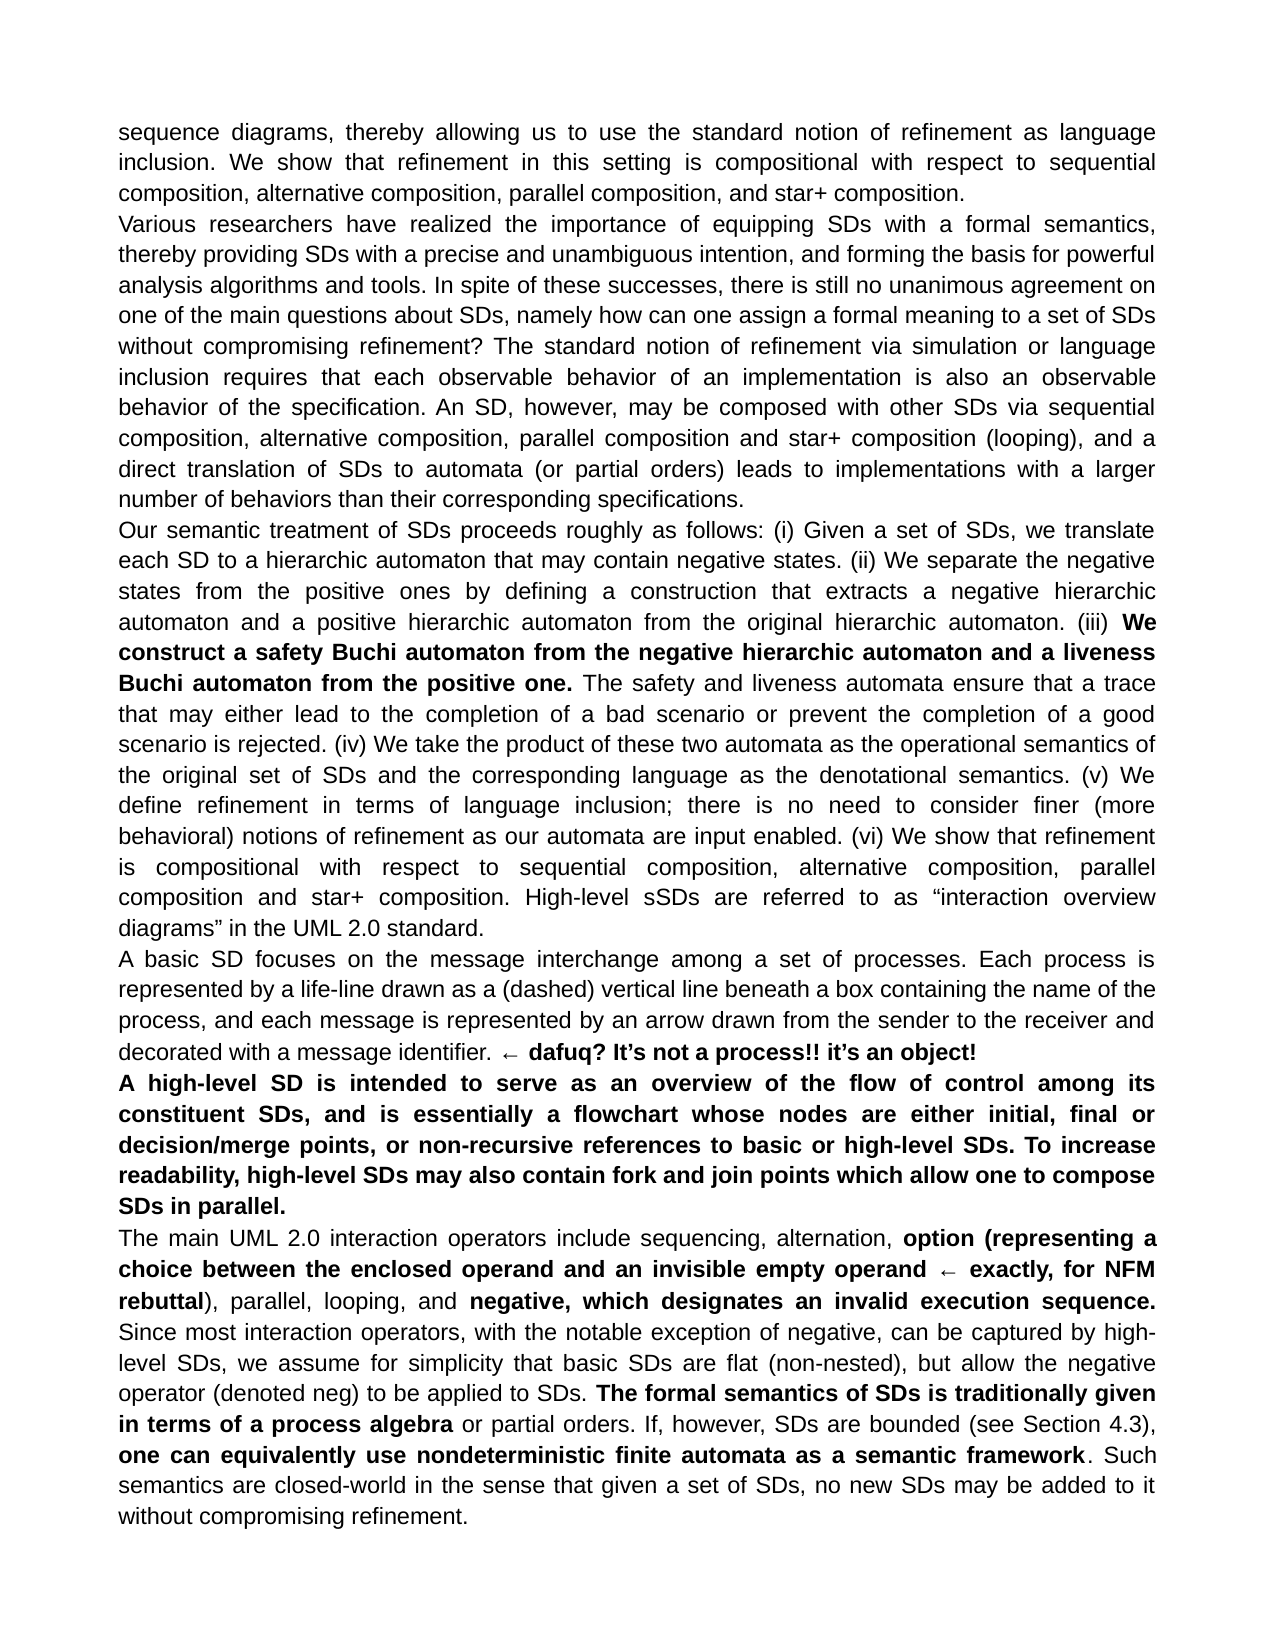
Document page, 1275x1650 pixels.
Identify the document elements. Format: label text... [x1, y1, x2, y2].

text Various researchers have realized the importance of equipping SDs with a formal semantics, thereby providing SDs with a precise and unambiguous intention, and forming the basis for powerful analysis algorithms and tools. In spite of these successes, there is still no unanimous agreement on one of the main questions about SDs, namely how can one assign a formal meaning to a set of SDs without compromising refinement? The standard notion of refinement via simulation or language inclusion requires that each observable behavior of an implementation is also an observable behavior of the specification. An SD, however, may be composed with other SDs via sequential composition, alternative composition, parallel composition and star+ composition (looping), and a direct translation of SDs to automata (or partial orders) leads to implementations with a larger number of behaviors than their corresponding specifications. [118, 210, 1157, 512]
text A basic SD focuses on the message interchange among a set of processes. Each process is represented by a life-line drawn as a (dashed) vertical line beneath a box containing the name of the process, and each message is represented by an arrow drawn from the sender to the receiver and decorated with a message identifier. ← dafuq? It’s not a process!! it’s an object! [118, 945, 1157, 1066]
text Our semantic treatment of SDs proceeds roughly as follows: (i) Given a set of SDs, we translate each SD to a hierarchic automaton that may contain negative states. (ii) We separate the negative states from the positive ones by defining a construction that extracts a negative hierarchic automaton and a positive hierarchic automaton from the original hierarchic automaton. (iii) We construct a safety Buchi automaton from the negative hierarchic automaton and a liveness Buchi automaton from the positive one. The safety and liveness automata ensure that a trace that may either lead to the completion of a bad scenario or prevent the completion of a good scenario is rejected. (iv) We take the product of these two automata as the operational semantics of the original set of SDs and the corresponding language as the denotational semantics. (v) We define refinement in terms of language inclusion; there is no need to consider finer (more behavioral) notions of refinement as our automata are input enabled. (vi) We show that refinement is compositional with respect to sequential composition, alternative composition, parallel composition and star+ composition. High-level sSDs are referred to as “interaction overview diagrams” in the UML 2.0 standard. [118, 516, 1157, 941]
text The main UML 2.0 interaction operators include sequencing, alternation, option (representing a choice between the enclosed operand and an invisible empty operand ← exactly, for NFM rebuttal), parallel, looping, and negative, which designates an invalid execution sequence. Since most interaction operators, with the notable exception of negative, can be captured by high-level SDs, we assume for simplicity that basic SDs are flat (non-nested), but allow the negative operator (denoted neg) to be applied to SDs. The formal semantics of SDs is traditionally given in terms of a process algebra or partial orders. If, however, SDs are bounded (see Section 4.3), one can equivalently use nondeterministic finite automata as a semantic framework. Such semantics are closed-world in the sense that given a set of SDs, no new SDs may be added to it without compromising refinement. [118, 1223, 1157, 1529]
text A high-level SD is intended to serve as an overview of the flow of control among its constituent SDs, and is essentially a flowchart whose nodes are either initial, final or decision/merge points, or non-recursive references to basic or high-level SDs. To increase readability, high-level SDs may also contain fork and join points which allow one to compose SDs in parallel. [118, 1070, 1157, 1219]
text sequence diagrams, thereby allowing us to use the standard notion of refinement as language inclusion. We show that refinement in this setting is compositional with respect to sequential composition, alternative composition, parallel composition, and star+ composition. [118, 118, 1157, 206]
